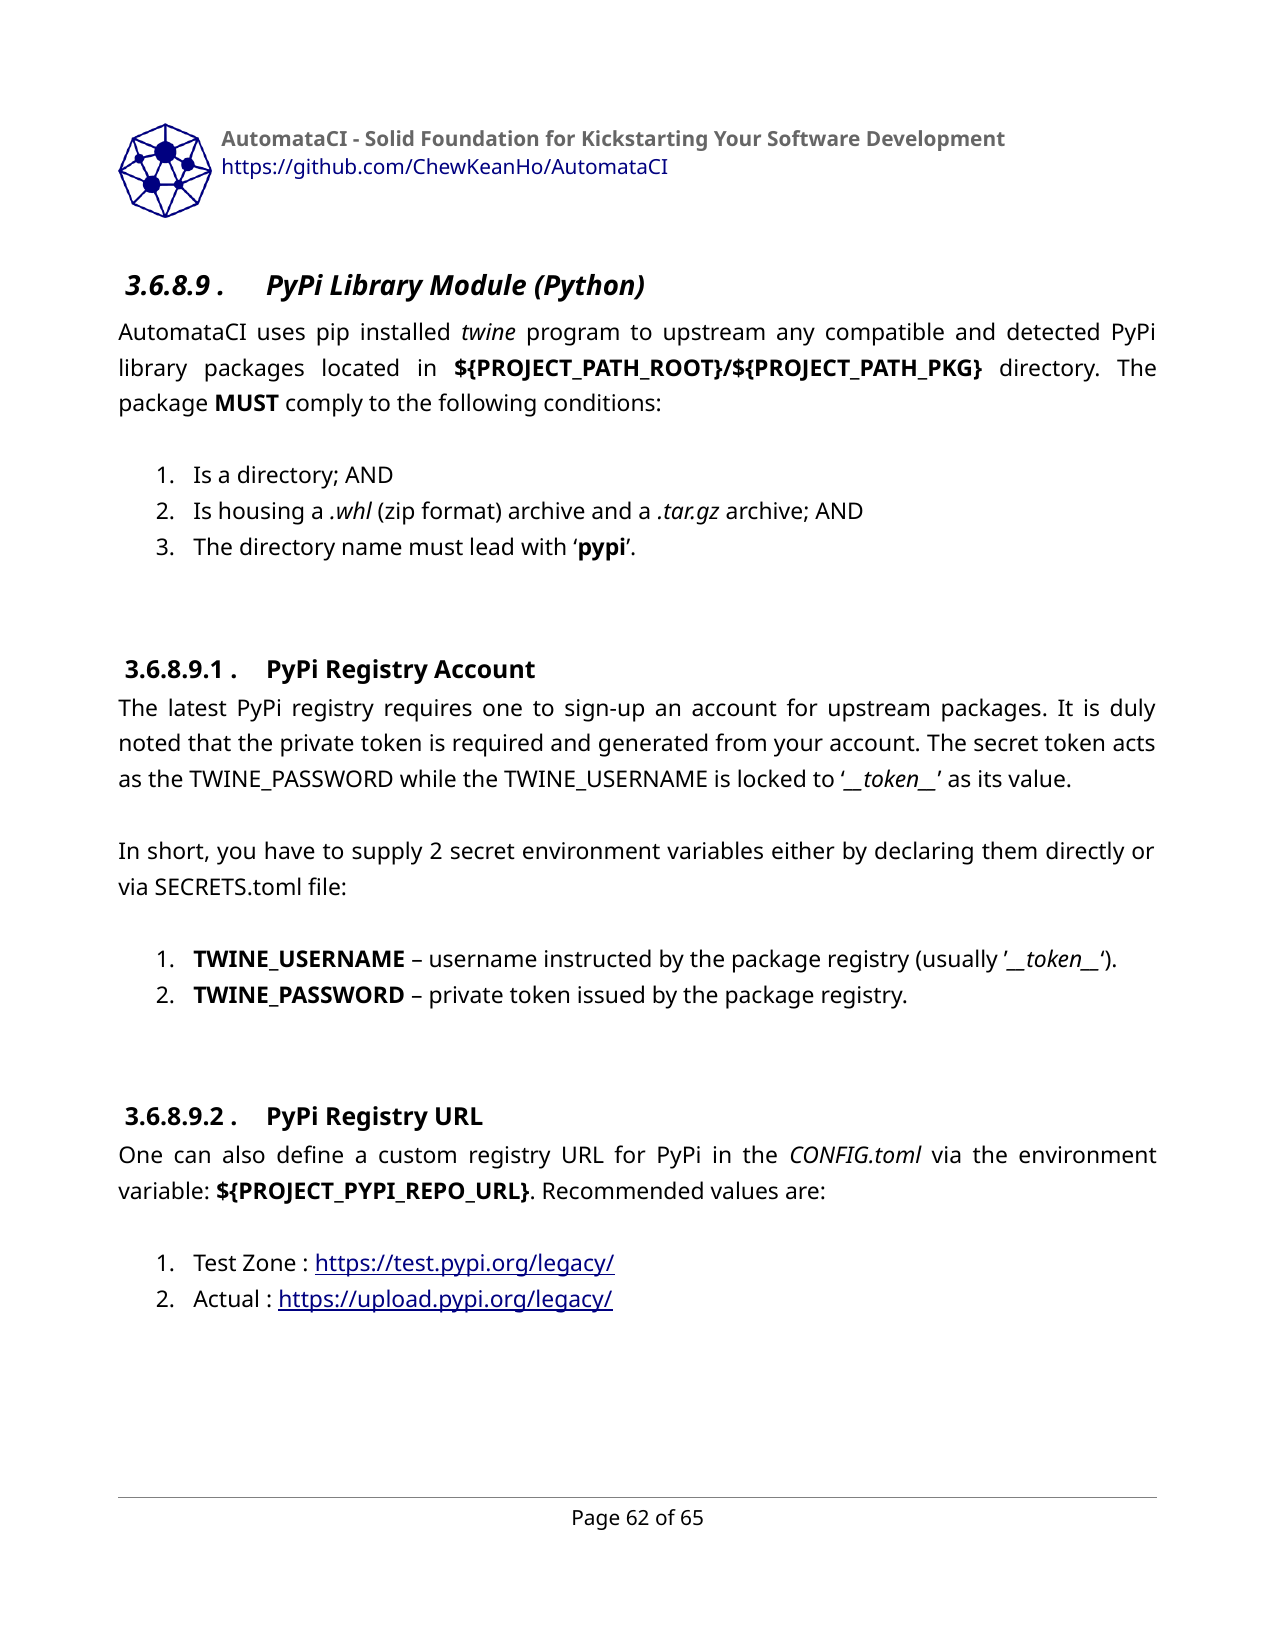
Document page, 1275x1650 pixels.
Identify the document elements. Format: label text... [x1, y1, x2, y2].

subtitle PyPi Library Module (Python) [118, 265, 1157, 303]
subtitle PyPi Registry URL [118, 1099, 1157, 1133]
list Test Zone : https://test.pypi.org/legacy/ [156, 1247, 1157, 1278]
text One can also define a custom registry URL for PyPi in the CONFIG.toml via the environment variable: ${PROJECT_PYPI_REPO_URL}. Recommended values are: [118, 1139, 1157, 1206]
list Is housing a .whl (zip format) archive and a .tar.gz archive; AND [156, 495, 1157, 526]
list Is a directory; AND [156, 459, 1157, 491]
subtitle PyPi Registry Account [118, 651, 1157, 685]
list Actual : https://upload.pypi.org/legacy/ [156, 1283, 1157, 1314]
list TWINE_USERNAME – username instructed by the package registry (usually ’__token__‘). [156, 943, 1157, 974]
text The latest PyPi registry requires one to sign-up an account for upstream packages. It is duly noted that the private token is required and generated from your account. The secret token acts as the TWINE_PASSWORD while the TWINE_USERNAME is locked to ‘__token__’ as its value. [118, 691, 1157, 794]
text In short, you have to supply 2 secret environment variables either by declaring them directly or via SECRETS.toml file: [118, 835, 1157, 902]
text AutomataCI uses pip installed twine program to upstream any compatible and detected PyPi library packages located in ${PROJECT_PATH_ROOT}/${PROJECT_PATH_PKG} directory. The package MUST comply to the following conditions: [118, 316, 1157, 419]
list The directory name must lead with ‘pypi’. [156, 531, 1157, 562]
picture [118, 123, 212, 218]
list TWINE_PASSWORD – private token issued by the package registry. [156, 979, 1157, 1010]
